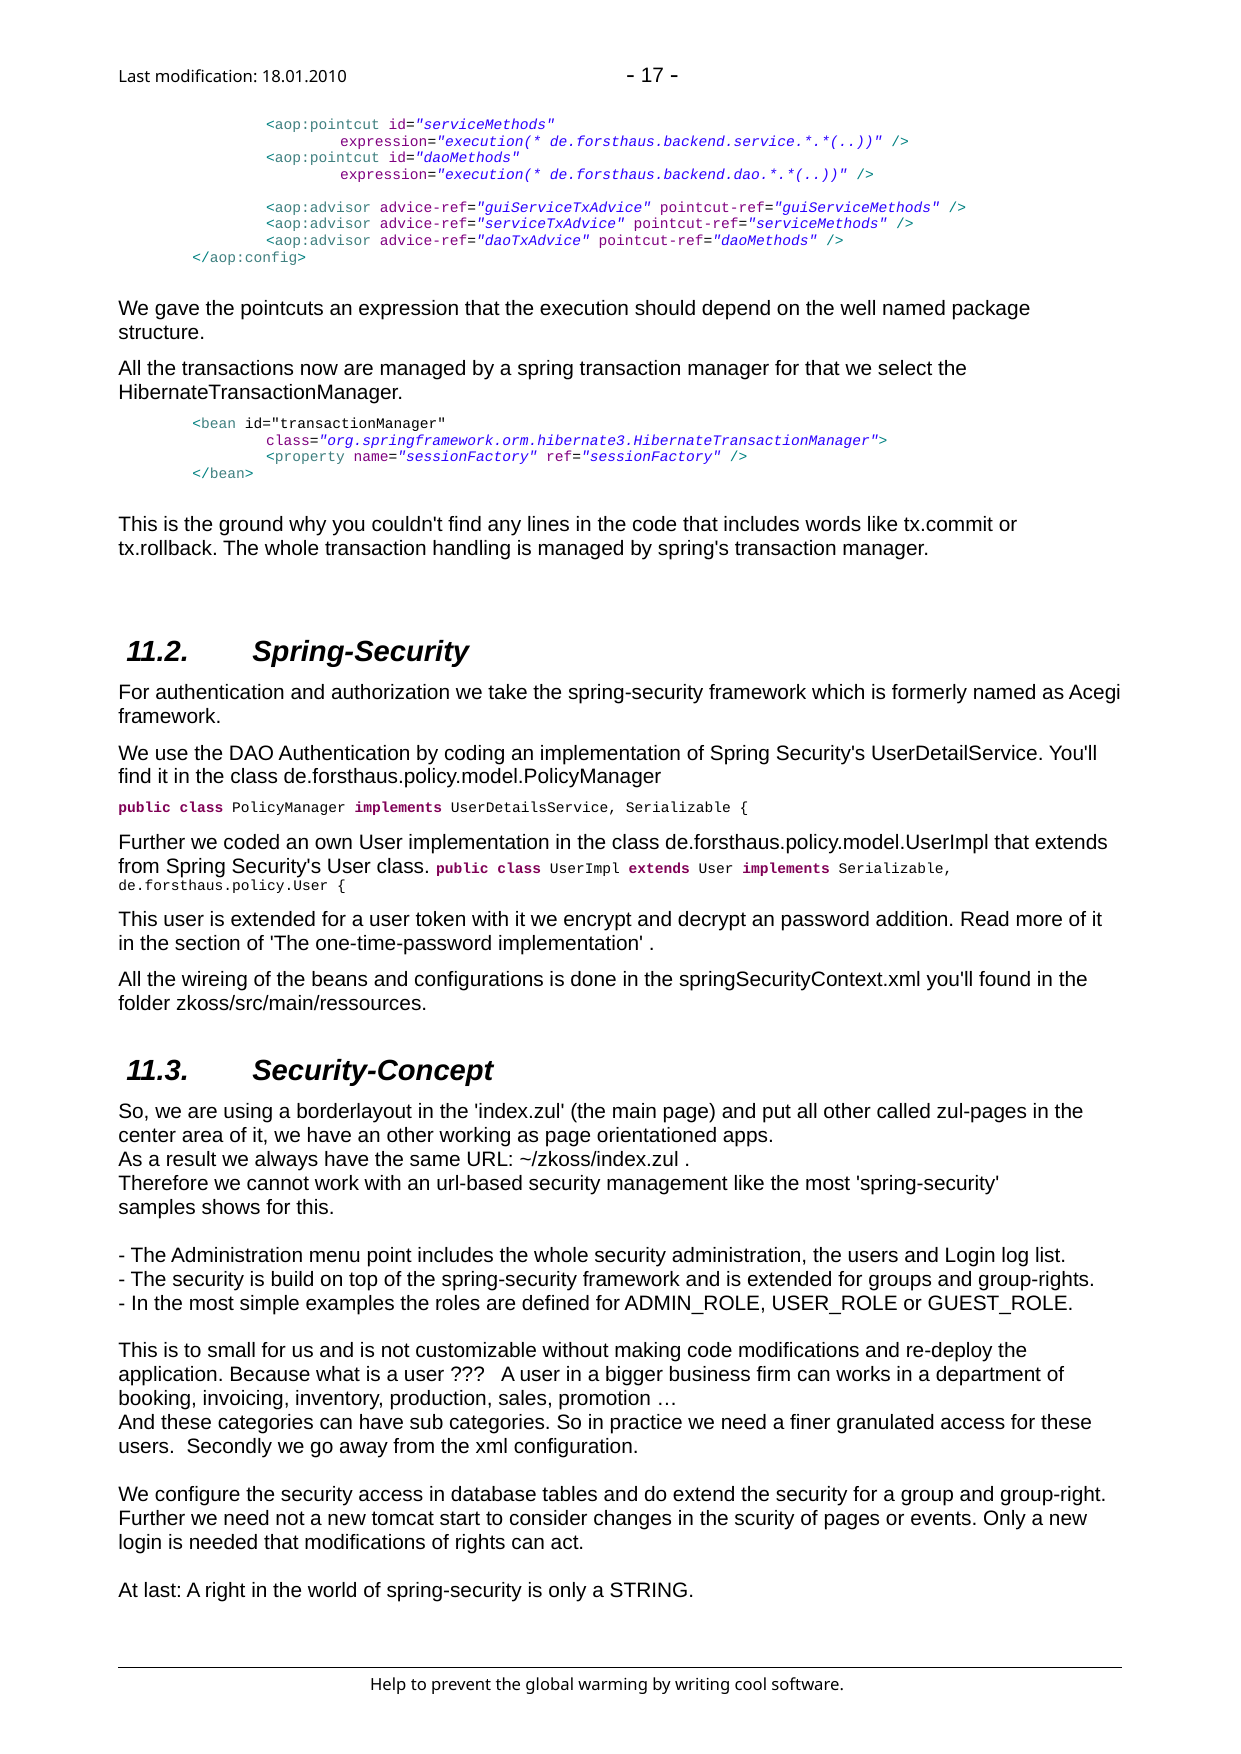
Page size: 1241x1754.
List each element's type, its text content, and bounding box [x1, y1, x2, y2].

text <aop:advisor advice-ref="serviceTxAdvice" pointcut-ref="serviceMethods" /> [118, 217, 1122, 233]
text public class PolicyManager implements UserDetailsService, Serializable { [118, 801, 1122, 817]
text We gave the pointcuts an expression that the execution should depend on the well named package structure. [118, 296, 1122, 343]
text This is the ground why you couldn't find any lines in the code that includes words like tx.commit or tx.rollback. The whole transaction handling is managed by spring's transaction manager. [118, 512, 1122, 560]
text </bean> [118, 466, 1122, 483]
text class="org.springframework.orm.hibernate3.HibernateTransactionManager"> [118, 433, 1122, 449]
text We use the DAO Authentication by coding an implementation of Spring Security's UserDetailService. You'll find it in the class de.forsthaus.policy.model.PolicyManager [118, 740, 1122, 788]
text And these categories can have sub categories. So in practice we need a finer granulated access for these users. Secondly we go away from the xml configuration. [118, 1410, 1122, 1458]
text All the wireing of the beans and configurations is done in the springSecurityContext.xml you'll found in the folder zkoss/src/main/ressources. [118, 967, 1122, 1015]
text expression="execution(* de.forsthaus.backend.service.*.*(..))" /> [118, 134, 1122, 150]
text Therefore we cannot work with an url-based security management like the most 'spring-security' [118, 1171, 1122, 1194]
subtitle Spring-Security [118, 634, 1122, 667]
text Further we need not a new tomcat start to consider changes in the scurity of pages or events. Only a new login is needed that modifications of rights can act. [118, 1506, 1122, 1554]
text Further we coded an own User implementation in the class de.forsthaus.policy.model.UserImpl that extends from Spring Security's User class. public class UserImpl extends User implements Serializable, de.forsthaus.policy.User { [118, 830, 1122, 894]
text For authentication and authorization we take the spring-security framework which is formerly named as Acegi framework. [118, 680, 1122, 728]
text - The Administration menu point includes the whole security administration, the users and Login log list. [118, 1242, 1122, 1266]
text This user is extended for a user token with it we encrypt and decrypt an password addition. Read more of it in the section of 'The one-time-password implementation' . [118, 907, 1122, 955]
text - The security is build on top of the spring-security framework and is extended for groups and group-rights. [118, 1266, 1122, 1290]
text So, we are using a borderlayout in the 'index.zul' (the main page) and put all other called zul-pages in the center area of it, we have an other working as page orientationed apps. [118, 1099, 1122, 1147]
text samples shows for this. [118, 1194, 1122, 1218]
text <aop:pointcut id="serviceMethods" [118, 117, 1122, 134]
text expression="execution(* de.forsthaus.backend.dao.*.*(..))" /> [118, 167, 1122, 183]
text <bean id="transactionManager" [118, 416, 1122, 433]
subtitle Security-Concept [118, 1053, 1122, 1086]
text <aop:advisor advice-ref="daoTxAdvice" pointcut-ref="daoMethods" /> [118, 233, 1122, 250]
text </aop:config> [118, 250, 1122, 266]
text As a result we always have the same URL: ~/zkoss/index.zul . [118, 1147, 1122, 1171]
text This is to small for us and is not customizable without making code modifications and re-deploy the application. Because what is a user ??? A user in a bigger business firm can works in a department of [118, 1338, 1122, 1386]
text At last: A right in the world of spring-security is only a STRING. [118, 1578, 1122, 1602]
text <aop:pointcut id="daoMethods" [118, 150, 1122, 167]
text booking, invoicing, inventory, production, sales, promotion … [118, 1386, 1122, 1410]
text <property name="sessionFactory" ref="sessionFactory" /> [118, 449, 1122, 466]
text All the transactions now are managed by a spring transaction manager for that we select the HibernateTransactionManager. [118, 356, 1122, 404]
text We configure the security access in database tables and do extend the security for a group and group-right. [118, 1482, 1122, 1506]
text <aop:advisor advice-ref="guiServiceTxAdvice" pointcut-ref="guiServiceMethods" /> [118, 200, 1122, 217]
text - In the most simple examples the roles are defined for ADMIN_ROLE, USER_ROLE or GUEST_ROLE. [118, 1290, 1122, 1314]
